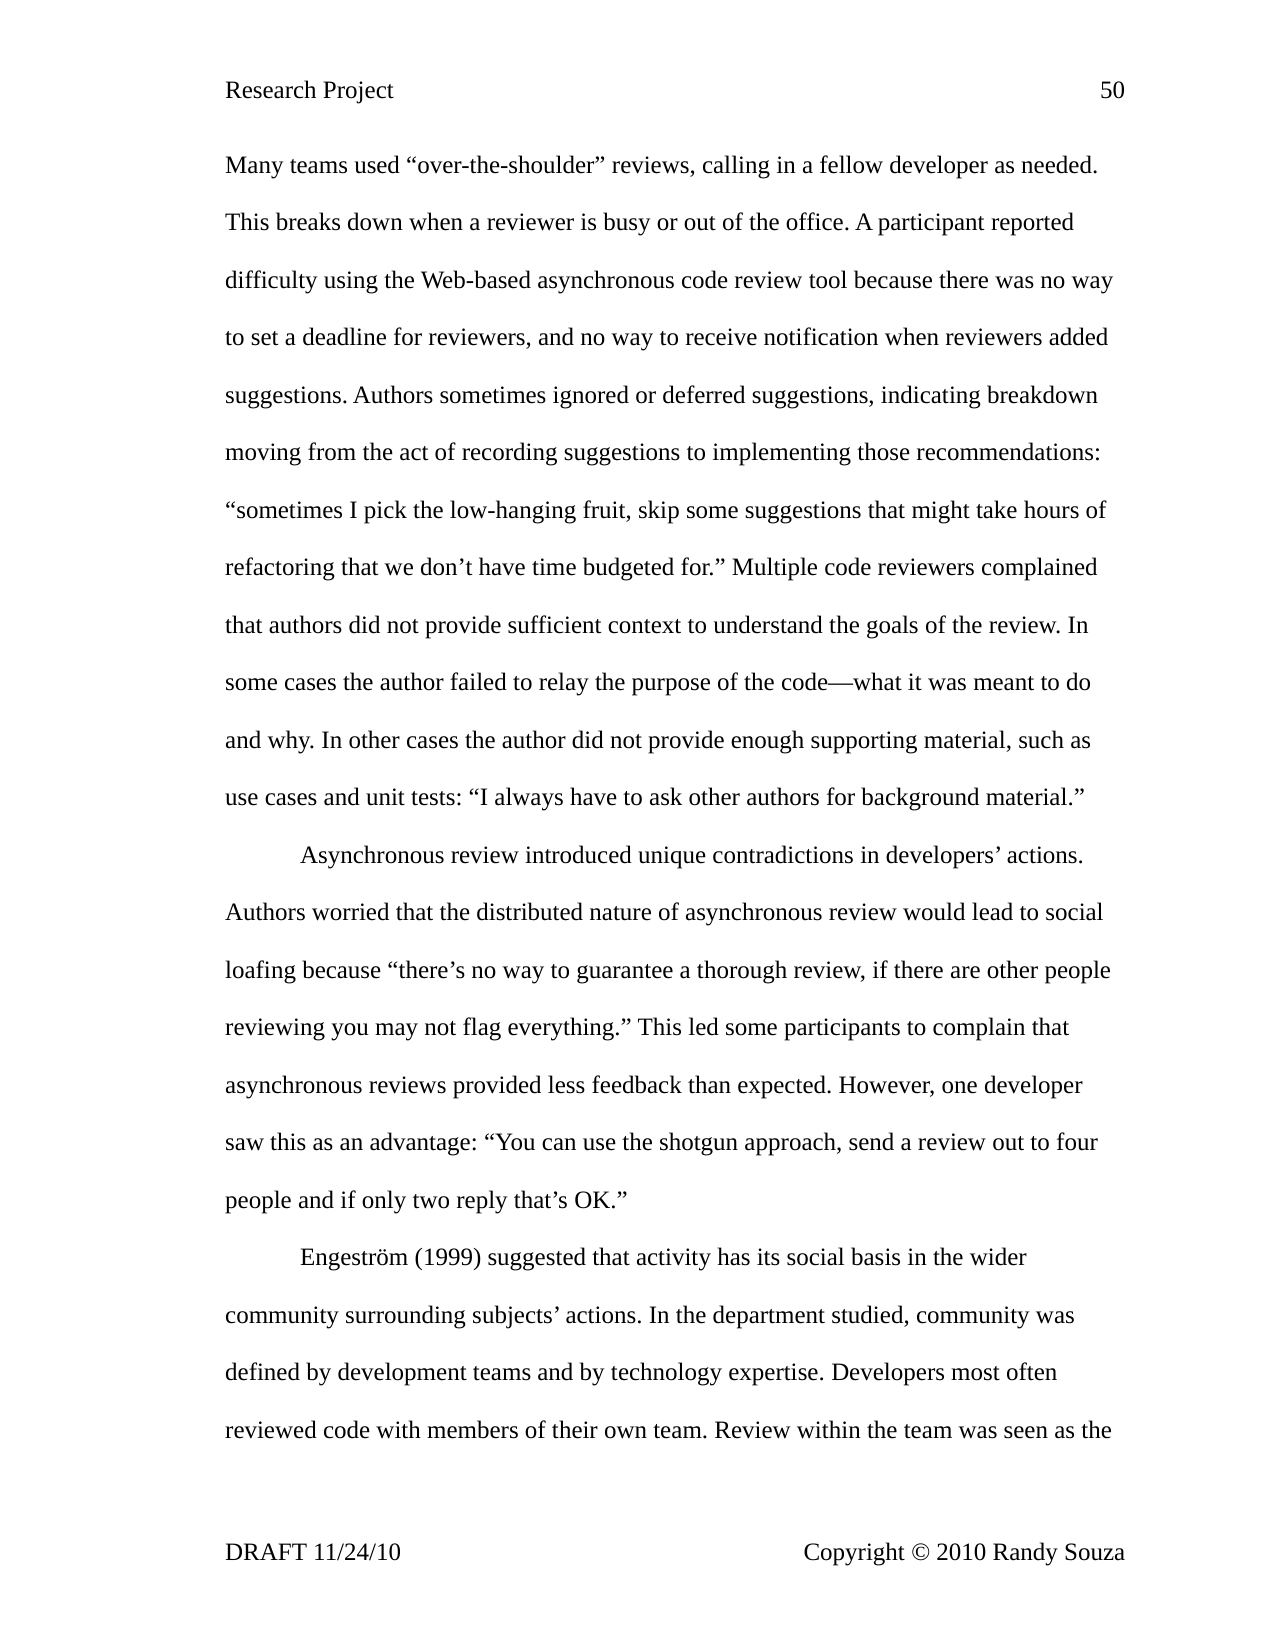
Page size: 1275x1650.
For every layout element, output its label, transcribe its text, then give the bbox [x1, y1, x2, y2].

text Many teams used “over-the-shoulder” reviews, calling in a fellow developer as needed. This breaks down when a reviewer is busy or out of the office. A participant reported difficulty using the Web-based asynchronous code review tool because there was no way to set a deadline for reviewers, and no way to receive notification when reviewers added suggestions. Authors sometimes ignored or deferred suggestions, indicating breakdown moving from the act of recording suggestions to implementing those recommendations: “sometimes I pick the low-hanging fruit, skip some suggestions that might take hours of refactoring that we don’t have time budgeted for.” Multiple code reviewers complained that authors did not provide sufficient context to understand the goals of the review. In some cases the author failed to relay the purpose of the code—what it was meant to do and why. In other cases the author did not provide enough supporting material, such as use cases and unit tests: “I always have to ask other authors for background material.” [225, 150, 1125, 811]
text Engeström (1999) suggested that activity has its social basis in the wider community surrounding subjects’ actions. In the department studied, community was defined by development teams and by technology expertise. Developers most often reviewed code with members of their own team. Review within the team was seen as the [225, 1242, 1125, 1444]
text Asynchronous review introduced unique contradictions in developers’ actions. Authors worried that the distributed nature of asynchronous review would lead to social loafing because “there’s no way to guarantee a thorough review, if there are other people reviewing you may not flag everything.” This led some participants to complain that asynchronous reviews provided less feedback than expected. However, one developer saw this as an advantage: “You can use the shotgun approach, send a review out to four people and if only two reply that’s OK.” [225, 840, 1125, 1214]
